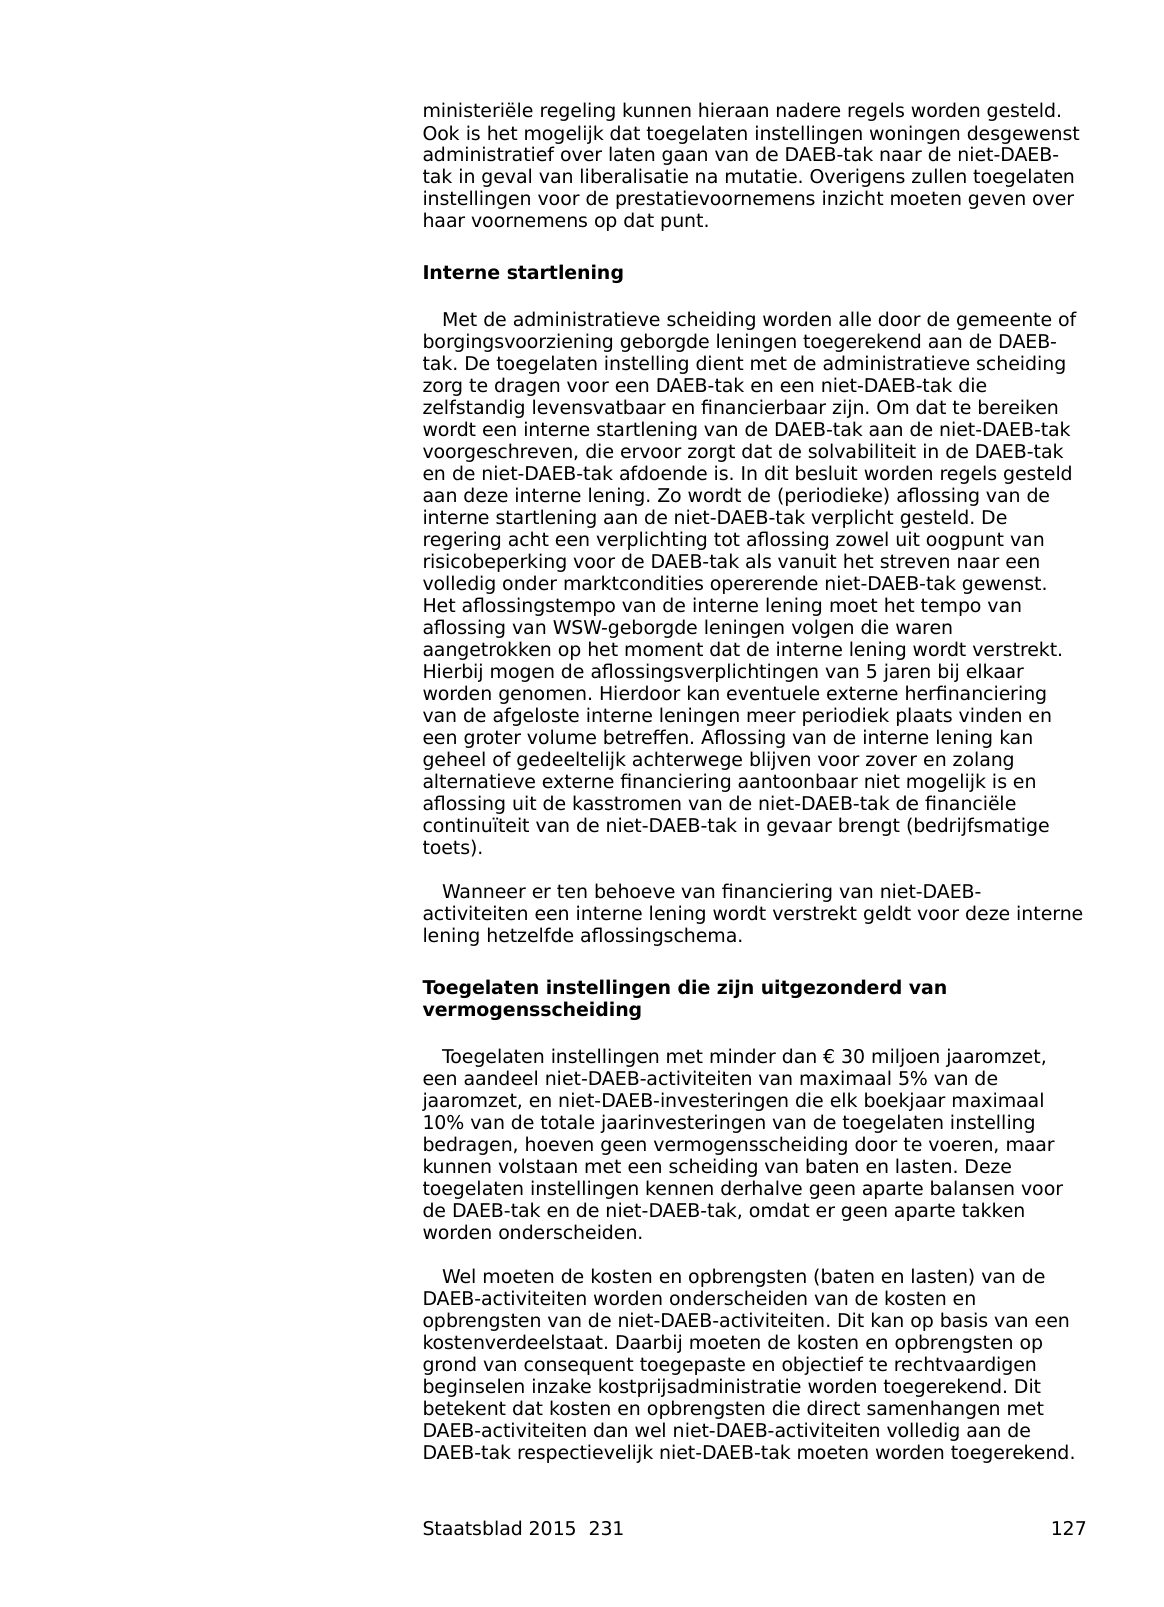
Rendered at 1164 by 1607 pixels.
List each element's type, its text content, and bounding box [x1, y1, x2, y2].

subtitle Interne startlening [422, 262, 1087, 284]
text ministeriële regeling kunnen hieraan nadere regels worden gesteld. Ook is het mogelijk dat toegelaten instellingen woningen desgewenst administratief over laten gaan van de DAEB-tak naar de niet-DAEB-tak in geval van liberalisatie na mutatie. Overigens zullen toegelaten instellingen voor de prestatievoornemens inzicht moeten geven over haar voornemens op dat punt. [422, 100, 1087, 232]
text Met de administratieve scheiding worden alle door de gemeente of borgingsvoorziening geborgde leningen toegerekend aan de DAEB-tak. De toegelaten instelling dient met de administratieve scheiding zorg te dragen voor een DAEB-tak en een niet-DAEB-tak die zelfstandig levensvatbaar en financierbaar zijn. Om dat te bereiken wordt een interne startlening van de DAEB-tak aan de niet-DAEB-tak voorgeschreven, die ervoor zorgt dat de solvabiliteit in de DAEB-tak en de niet-DAEB-tak afdoende is. In dit besluit worden regels gesteld aan deze interne lening. Zo wordt de (periodieke) aflossing van de interne startlening aan de niet-DAEB-tak verplicht gesteld. De regering acht een verplichting tot aflossing zowel uit oogpunt van risicobeperking voor de DAEB-tak als vanuit het streven naar een volledig onder marktcondities opererende niet-DAEB-tak gewenst. Het aflossingstempo van de interne lening moet het tempo van aflossing van WSW-geborgde leningen volgen die waren aangetrokken op het moment dat de interne lening wordt verstrekt. Hierbij mogen de aflossingsverplichtingen van 5 jaren bij elkaar worden genomen. Hierdoor kan eventuele externe herfinanciering van de afgeloste interne leningen meer periodiek plaats vinden en een groter volume betreffen. Aflossing van de interne lening kan geheel of gedeeltelijk achterwege blijven voor zover en zolang alternatieve externe financiering aantoonbaar niet mogelijk is en aflossing uit de kasstromen van de niet-DAEB-tak de financiële continuïteit van de niet-DAEB-tak in gevaar brengt (bedrijfsmatige toets). [422, 309, 1087, 859]
text Wanneer er ten behoeve van financiering van niet-DAEB-activiteiten een interne lening wordt verstrekt geldt voor deze interne lening hetzelfde aflossingschema. [422, 881, 1087, 947]
text Wel moeten de kosten en opbrengsten (baten en lasten) van de DAEB-activiteiten worden onderscheiden van de kosten en opbrengsten van de niet-DAEB-activiteiten. Dit kan op basis van een kostenverdeelstaat. Daarbij moeten de kosten en opbrengsten op grond van consequent toegepaste en objectief te rechtvaardigen beginselen inzake kostprijsadministratie worden toegerekend. Dit betekent dat kosten en opbrengsten die direct samenhangen met DAEB-activiteiten dan wel niet-DAEB-activiteiten volledig aan de DAEB-tak respectievelijk niet-DAEB-tak moeten worden toegerekend. [422, 1266, 1087, 1464]
subtitle Toegelaten instellingen die zijn uitgezonderd van vermogensscheiding [422, 977, 1087, 1021]
text Toegelaten instellingen met minder dan € 30 miljoen jaaromzet, een aandeel niet-DAEB-activiteiten van maximaal 5% van de jaaromzet, en niet-DAEB-investeringen die elk boekjaar maximaal 10% van de totale jaarinvesteringen van de toegelaten instelling bedragen, hoeven geen vermogensscheiding door te voeren, maar kunnen volstaan met een scheiding van baten en lasten. Deze toegelaten instellingen kennen derhalve geen aparte balansen voor de DAEB-tak en de niet-DAEB-tak, omdat er geen aparte takken worden onderscheiden. [422, 1046, 1087, 1244]
